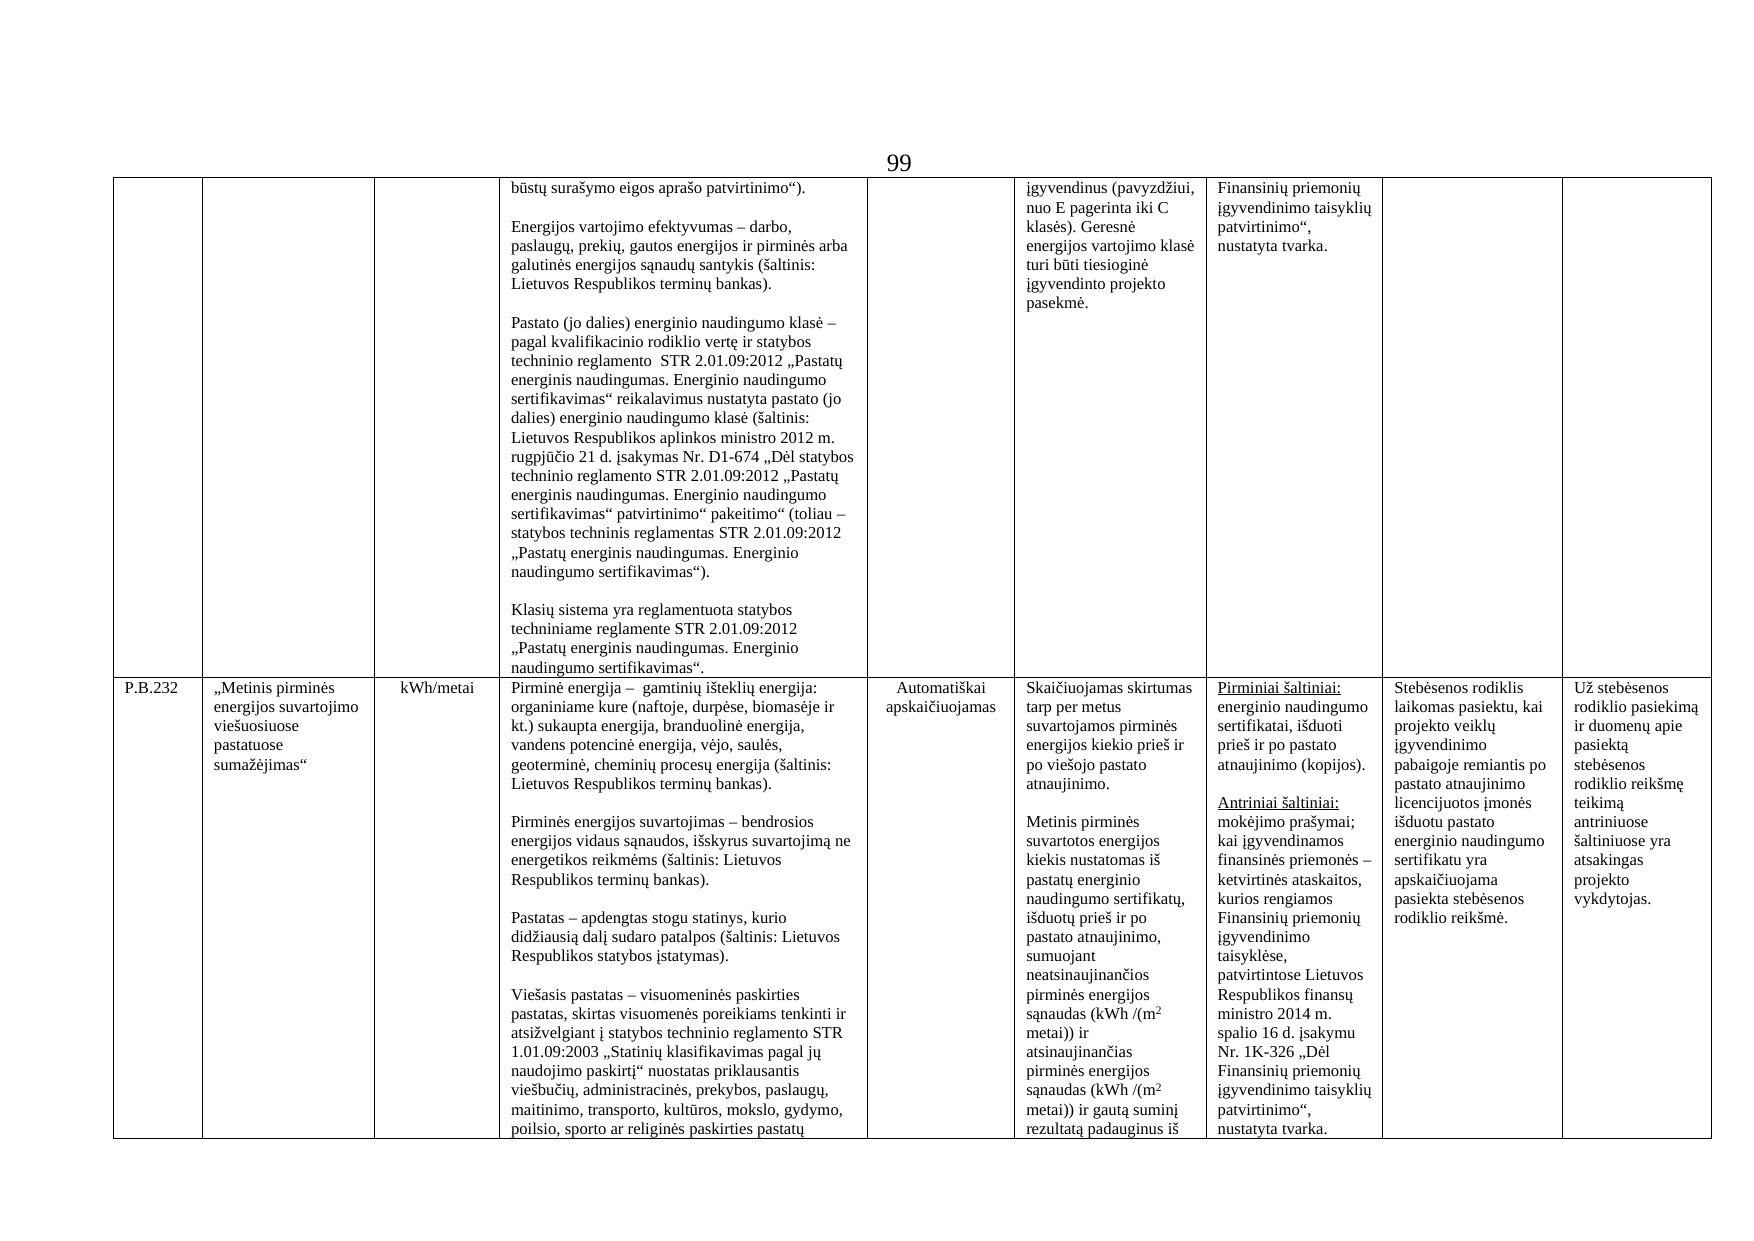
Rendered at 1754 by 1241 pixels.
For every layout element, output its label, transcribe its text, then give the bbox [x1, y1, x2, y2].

table_cell Skaičiuojamas skirtumas tarp per metus suvartojamos pirminės energijos kiekio prieš ir po viešojo pastato atnaujinimo. Metinis pirminės suvartotos energijos kiekis nustatomas iš pastatų energinio naudingumo sertifikatų, išduotų prieš ir po pastato atnaujinimo, sumuojant neatsinaujinančios pirminės energijos sąnaudas (kWh /(m2 metai)) ir atsinaujinančias pirminės energijos sąnaudas (kWh /(m2 metai)) ir gautą suminį rezultatą padauginus iš [1015, 678, 1206, 1138]
table_cell [1383, 178, 1562, 677]
table_cell [1563, 178, 1711, 677]
table_cell Stebėsenos rodiklis laikomas pasiektu, kai projekto veiklų įgyvendinimo pabaigoje remiantis po pastato atnaujinimo licencijuotos įmonės išduotu pastato energinio naudingumo sertifikatu yra apskaičiuojama pasiekta stebėsenos rodiklio reikšmė. [1383, 678, 1562, 1138]
table_cell „Metinis pirminės energijos suvartojimo viešuosiuose pastatuose sumažėjimas“ [203, 678, 374, 1138]
table_cell Už stebėsenos rodiklio pasiekimą ir duomenų apie pasiektą stebėsenos rodiklio reikšmę teikimą antriniuose šaltiniuose yra atsakingas projekto vykdytojas. [1563, 678, 1711, 1138]
table_cell P.B.232 [114, 678, 202, 1138]
table_cell Pirminė energija – gamtinių išteklių energija: organiniame kure (naftoje, durpėse, biomasėje ir kt.) sukaupta energija, branduolinė energija, vandens potencinė energija, vėjo, saulės, geoterminė, cheminių procesų energija (šaltinis: Lietuvos Respublikos terminų bankas). Pirminės energijos suvartojimas – bendrosios energijos vidaus sąnaudos, išskyrus suvartojimą ne energetikos reikmėms (šaltinis: Lietuvos Respublikos terminų bankas). Pastatas – apdengtas stogu statinys, kurio didžiausią dalį sudaro patalpos (šaltinis: Lietuvos Respublikos statybos įstatymas). Viešasis pastatas – visuomeninės paskirties pastatas, skirtas visuomenės poreikiams tenkinti ir atsižvelgiant į statybos techninio reglamento STR 1.01.09:2003 „Statinių klasifikavimas pagal jų naudojimo paskirtį“ nuostatas priklausantis viešbučių, administracinės, prekybos, paslaugų, maitinimo, transporto, kultūros, mokslo, gydymo, poilsio, sporto ar religinės paskirties pastatų [500, 678, 867, 1138]
table_cell Pirminiai šaltiniai: energinio naudingumo sertifikatai, išduoti prieš ir po pastato atnaujinimo (kopijos). Antriniai šaltiniai: mokėjimo prašymai; kai įgyvendinamos finansinės priemonės – ketvirtinės ataskaitos, kurios rengiamos Finansinių priemonių įgyvendinimo taisyklėse, patvirtintose Lietuvos Respublikos finansų ministro 2014 m. spalio 16 d. įsakymu Nr. 1K-326 „Dėl Finansinių priemonių įgyvendinimo taisyklių patvirtinimo“, nustatyta tvarka. [1207, 678, 1382, 1138]
table_cell [868, 178, 1014, 677]
table_cell [203, 178, 374, 677]
table_cell būstų surašymo eigos aprašo patvirtinimo“). Energijos vartojimo efektyvumas – darbo, paslaugų, prekių, gautos energijos ir pirminės arba galutinės energijos sąnaudų santykis (šaltinis: Lietuvos Respublikos terminų bankas). Pastato (jo dalies) energinio naudingumo klasė – pagal kvalifikacinio rodiklio vertę ir statybos techninio reglamento STR 2.01.09:2012 „Pastatų energinis naudingumas. Energinio naudingumo sertifikavimas“ reikalavimus nustatyta pastato (jo dalies) energinio naudingumo klasė (šaltinis: Lietuvos Respublikos aplinkos ministro 2012 m. rugpjūčio 21 d. įsakymas Nr. D1-674 „Dėl statybos techninio reglamento STR 2.01.09:2012 „Pastatų energinis naudingumas. Energinio naudingumo sertifikavimas“ patvirtinimo“ pakeitimo“ (toliau – statybos techninis reglamentas STR 2.01.09:2012 „Pastatų energinis naudingumas. Energinio naudingumo sertifikavimas“). Klasių sistema yra reglamentuota statybos techniniame reglamente STR 2.01.09:2012 „Pastatų energinis naudingumas. Energinio naudingumo sertifikavimas“. [500, 178, 867, 677]
table_cell kWh/metai [375, 678, 499, 1138]
table_cell Finansinių priemonių įgyvendinimo taisyklių patvirtinimo“, nustatyta tvarka. [1207, 178, 1382, 677]
table_cell įgyvendinus (pavyzdžiui, nuo E pagerinta iki C klasės). Geresnė energijos vartojimo klasė turi būti tiesioginė įgyvendinto projekto pasekmė. [1015, 178, 1206, 677]
table_cell [375, 178, 499, 677]
table_cell Automatiškai apskaičiuojamas [868, 678, 1014, 1138]
table_cell [114, 178, 202, 677]
